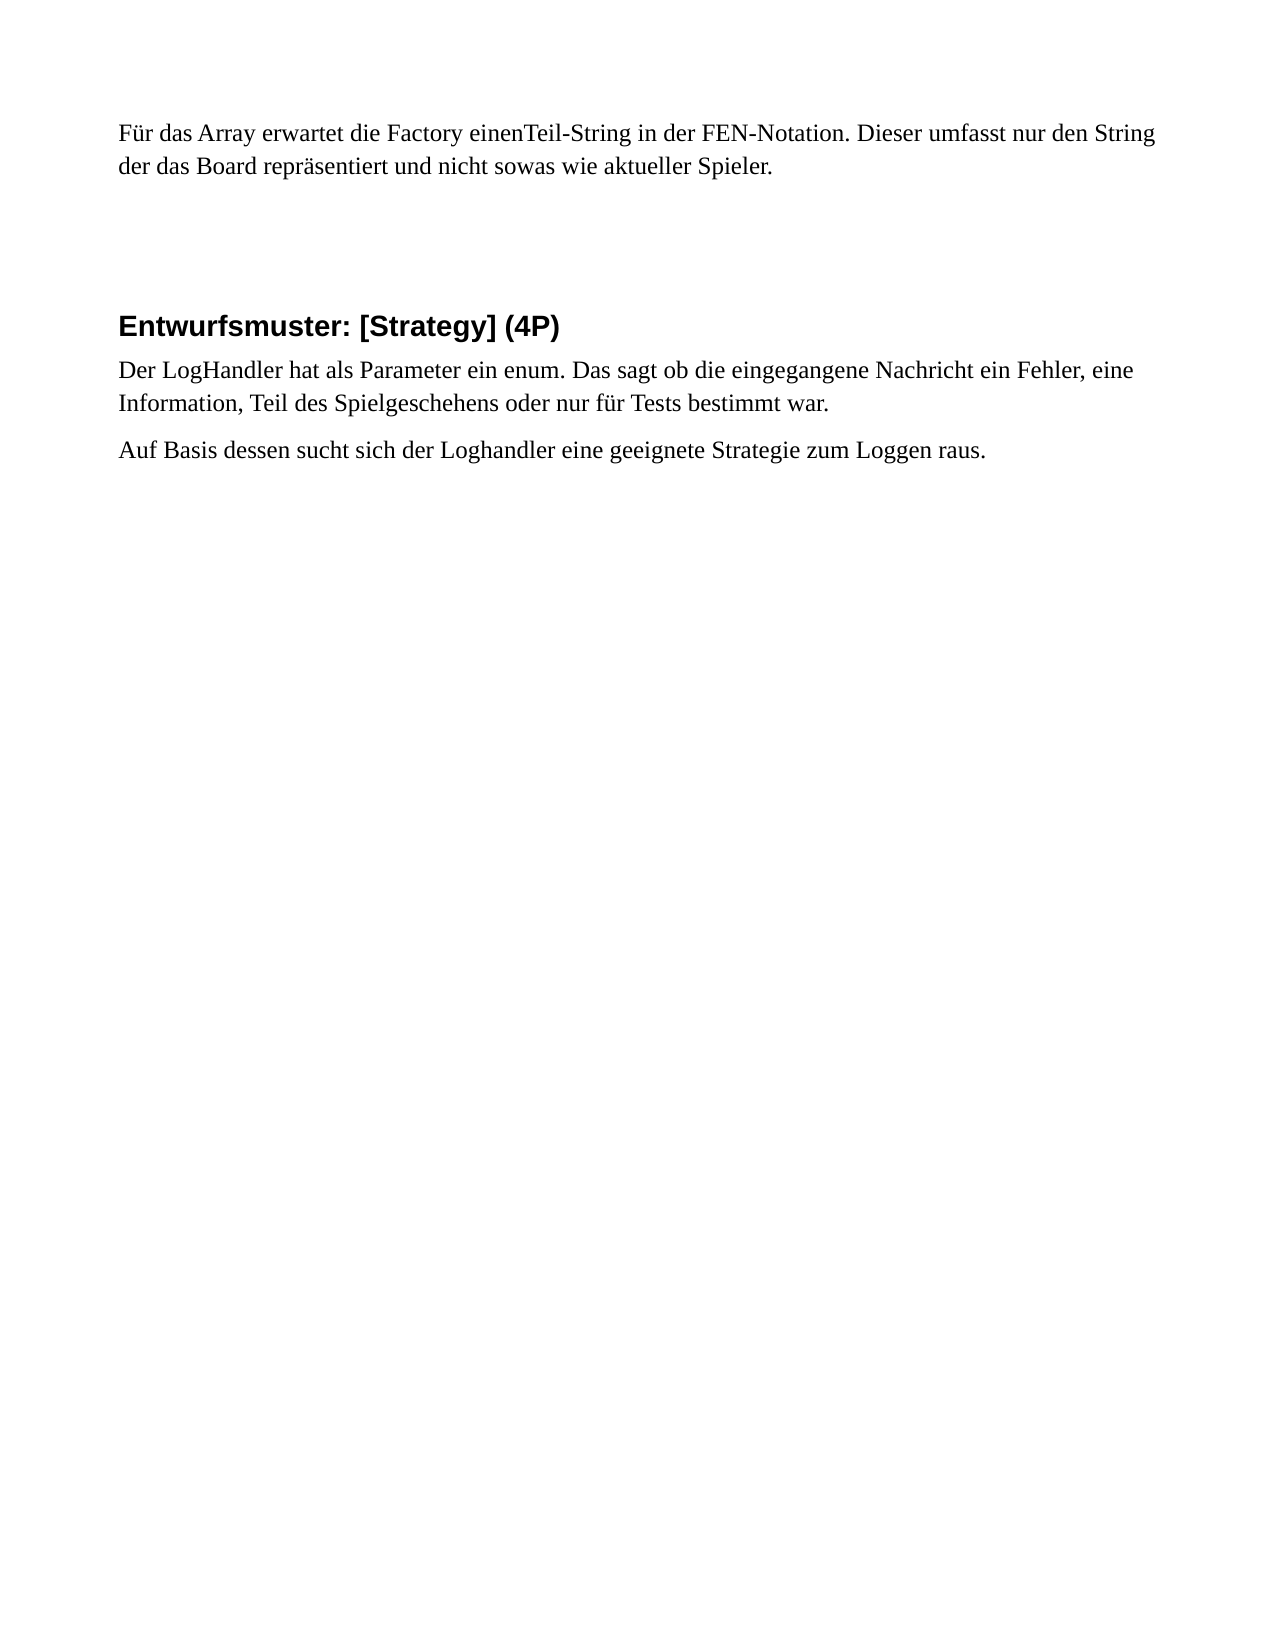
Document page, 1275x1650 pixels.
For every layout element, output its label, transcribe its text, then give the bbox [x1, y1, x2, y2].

text Auf Basis dessen sucht sich der Loghandler eine geeignete Strategie zum Loggen raus. [118, 435, 1157, 464]
text Der LogHandler hat als Parameter ein enum. Das sagt ob die eingegangene Nachricht ein Fehler, eine Information, Teil des Spielgeschehens oder nur für Tests bestimmt war. [118, 355, 1157, 417]
text Für das Array erwartet die Factory einenTeil-String in der FEN-Notation. Dieser umfasst nur den String der das Board repräsentiert und nicht sowas wie aktueller Spieler. [118, 118, 1157, 180]
subtitle Entwurfsmuster: [Strategy] (4P) [118, 308, 1157, 342]
